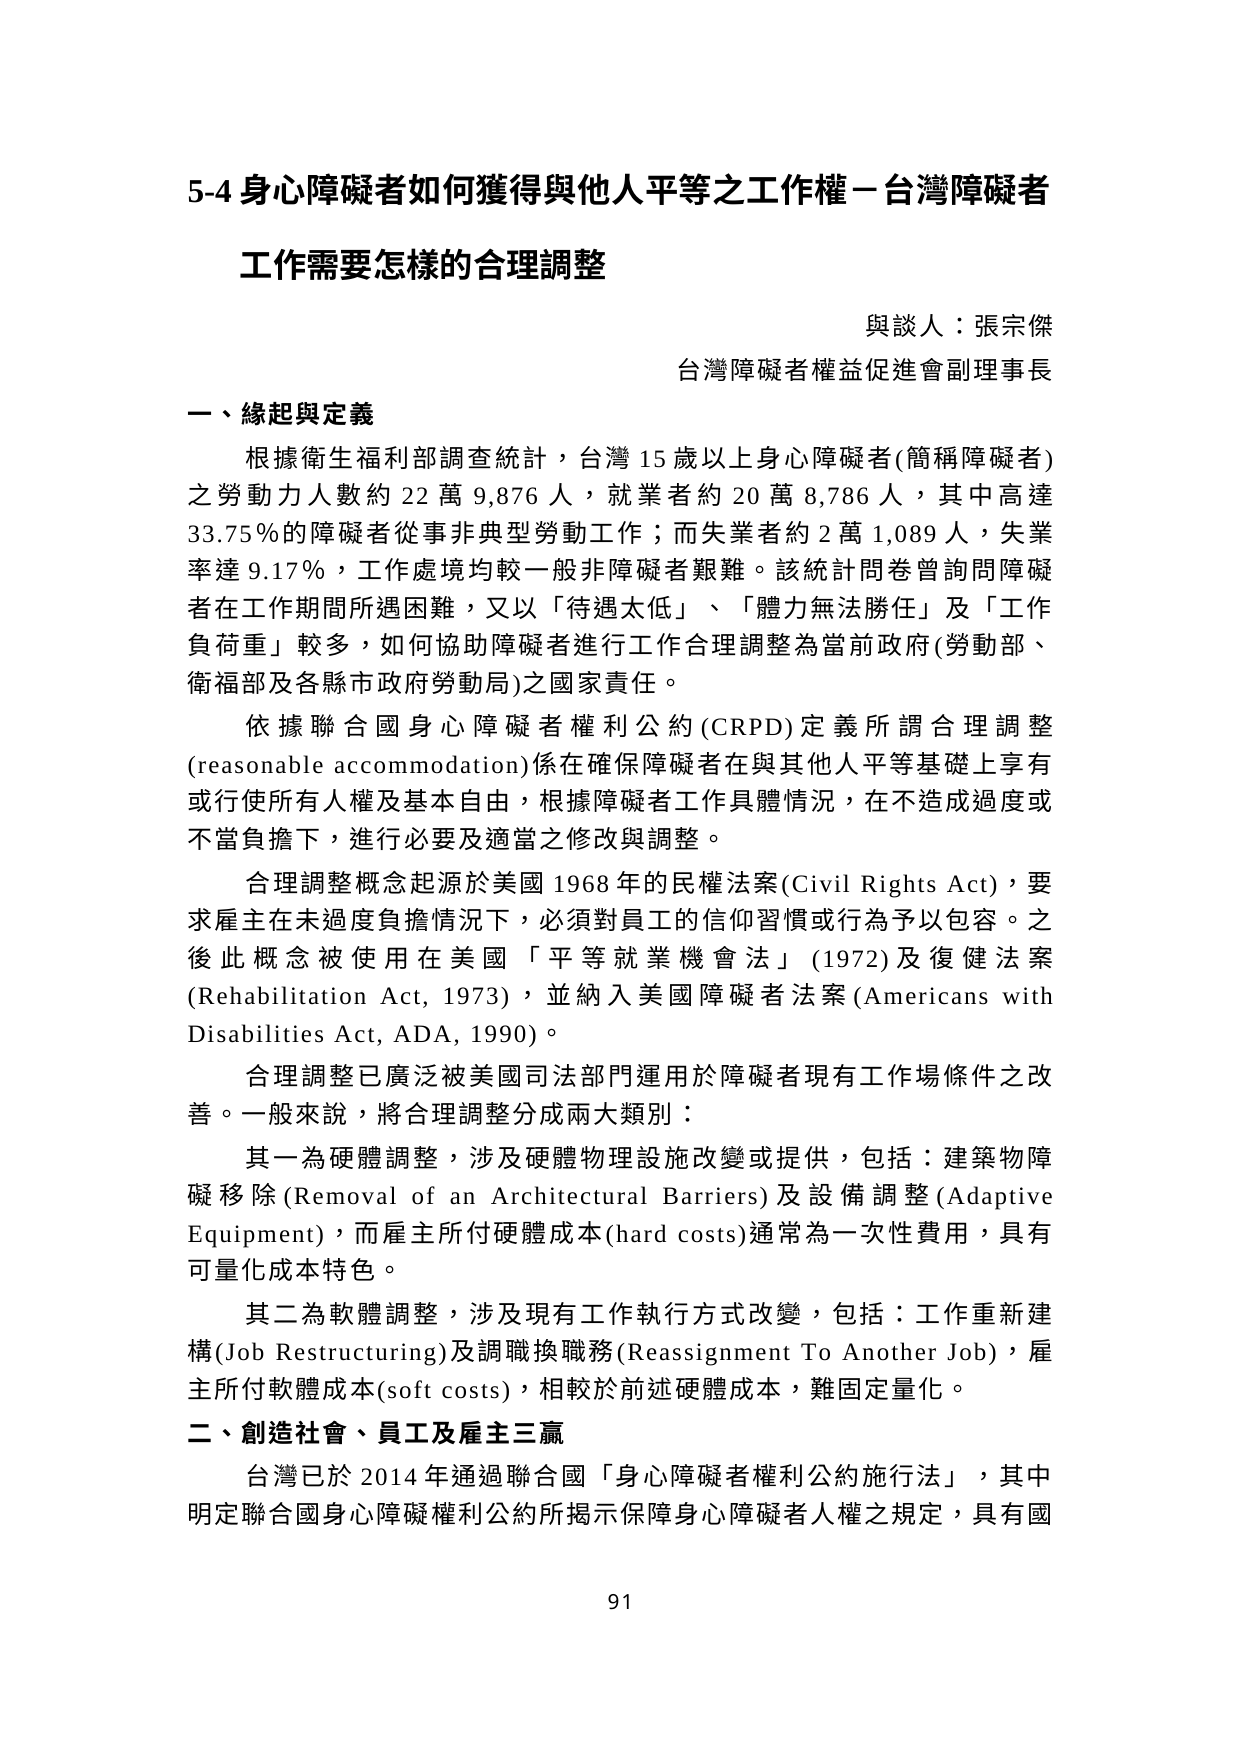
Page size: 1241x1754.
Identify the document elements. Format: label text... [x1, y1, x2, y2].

text 一、緣起與定義 [187, 394, 1053, 431]
text 合理調整概念起源於美國1968年的民權法案(Civil Rights Act)，要求雇主在未過度負擔情況下，必須對員工的信仰習慣或行為予以包容。之後此概念被使用在美國「平等就業機會法」(1972)及復健法案(Rehabilitation Act, 1973)，並納入美國障礙者法案(Americans with Disabilities Act, ADA, 1990)。 [187, 862, 1053, 1050]
text 根據衛生福利部調查統計，台灣15歲以上身心障礙者(簡稱障礙者)之勞動力人數約22萬9,876人，就業者約20萬8,786人，其中高達33.75％的障礙者從事非典型勞動工作；而失業者約2萬1,089人，失業率達9.17％，工作處境均較一般非障礙者艱難。該統計問卷曾詢問障礙者在工作期間所遇困難，又以「待遇太低」、「體力無法勝任」及「工作負荷重」較多，如何協助障礙者進行工作合理調整為當前政府(勞動部、衛福部及各縣市政府勞動局)之國家責任。 [187, 437, 1053, 700]
text 依據聯合國身心障礙者權利公約(CRPD)定義所謂合理調整(reasonable accommodation)係在確保障礙者在與其他人平等基礎上享有或行使所有人權及基本自由，根據障礙者工作具體情況，在不造成過度或不當負擔下，進行必要及適當之修改與調整。 [187, 706, 1053, 856]
text 合理調整已廣泛被美國司法部門運用於障礙者現有工作場條件之改善。一般來說，將合理調整分成兩大類別： [187, 1056, 1053, 1131]
text 其二為軟體調整，涉及現有工作執行方式改變，包括：工作重新建構(Job Restructuring)及調職換職務(Reassignment To Another Job)，雇主所付軟體成本(soft costs)，相較於前述硬體成本，難固定量化。 [187, 1294, 1053, 1406]
text 台灣已於2014年通過聯合國「身心障礙者權利公約施行法」，其中明定聯合國身心障礙權利公約所揭示保障身心障礙者人權之規定，具有國 [187, 1456, 1053, 1531]
text 與談人：張宗傑 [187, 306, 1053, 344]
text 其一為硬體調整，涉及硬體物理設施改變或提供，包括：建築物障礙移除(Removal of an Architectural Barriers)及設備調整(Adaptive Equipment)，而雇主所付硬體成本(hard costs)通常為一次性費用，具有可量化成本特色。 [187, 1137, 1053, 1287]
text 二、創造社會、員工及雇主三贏 [187, 1412, 1053, 1450]
text 台灣障礙者權益促進會副理事長 [187, 350, 1053, 387]
subtitle 5-4身心障礙者如何獲得與他人平等之工作權－台灣障礙者工作需要怎樣的合理調整 [187, 150, 1053, 300]
